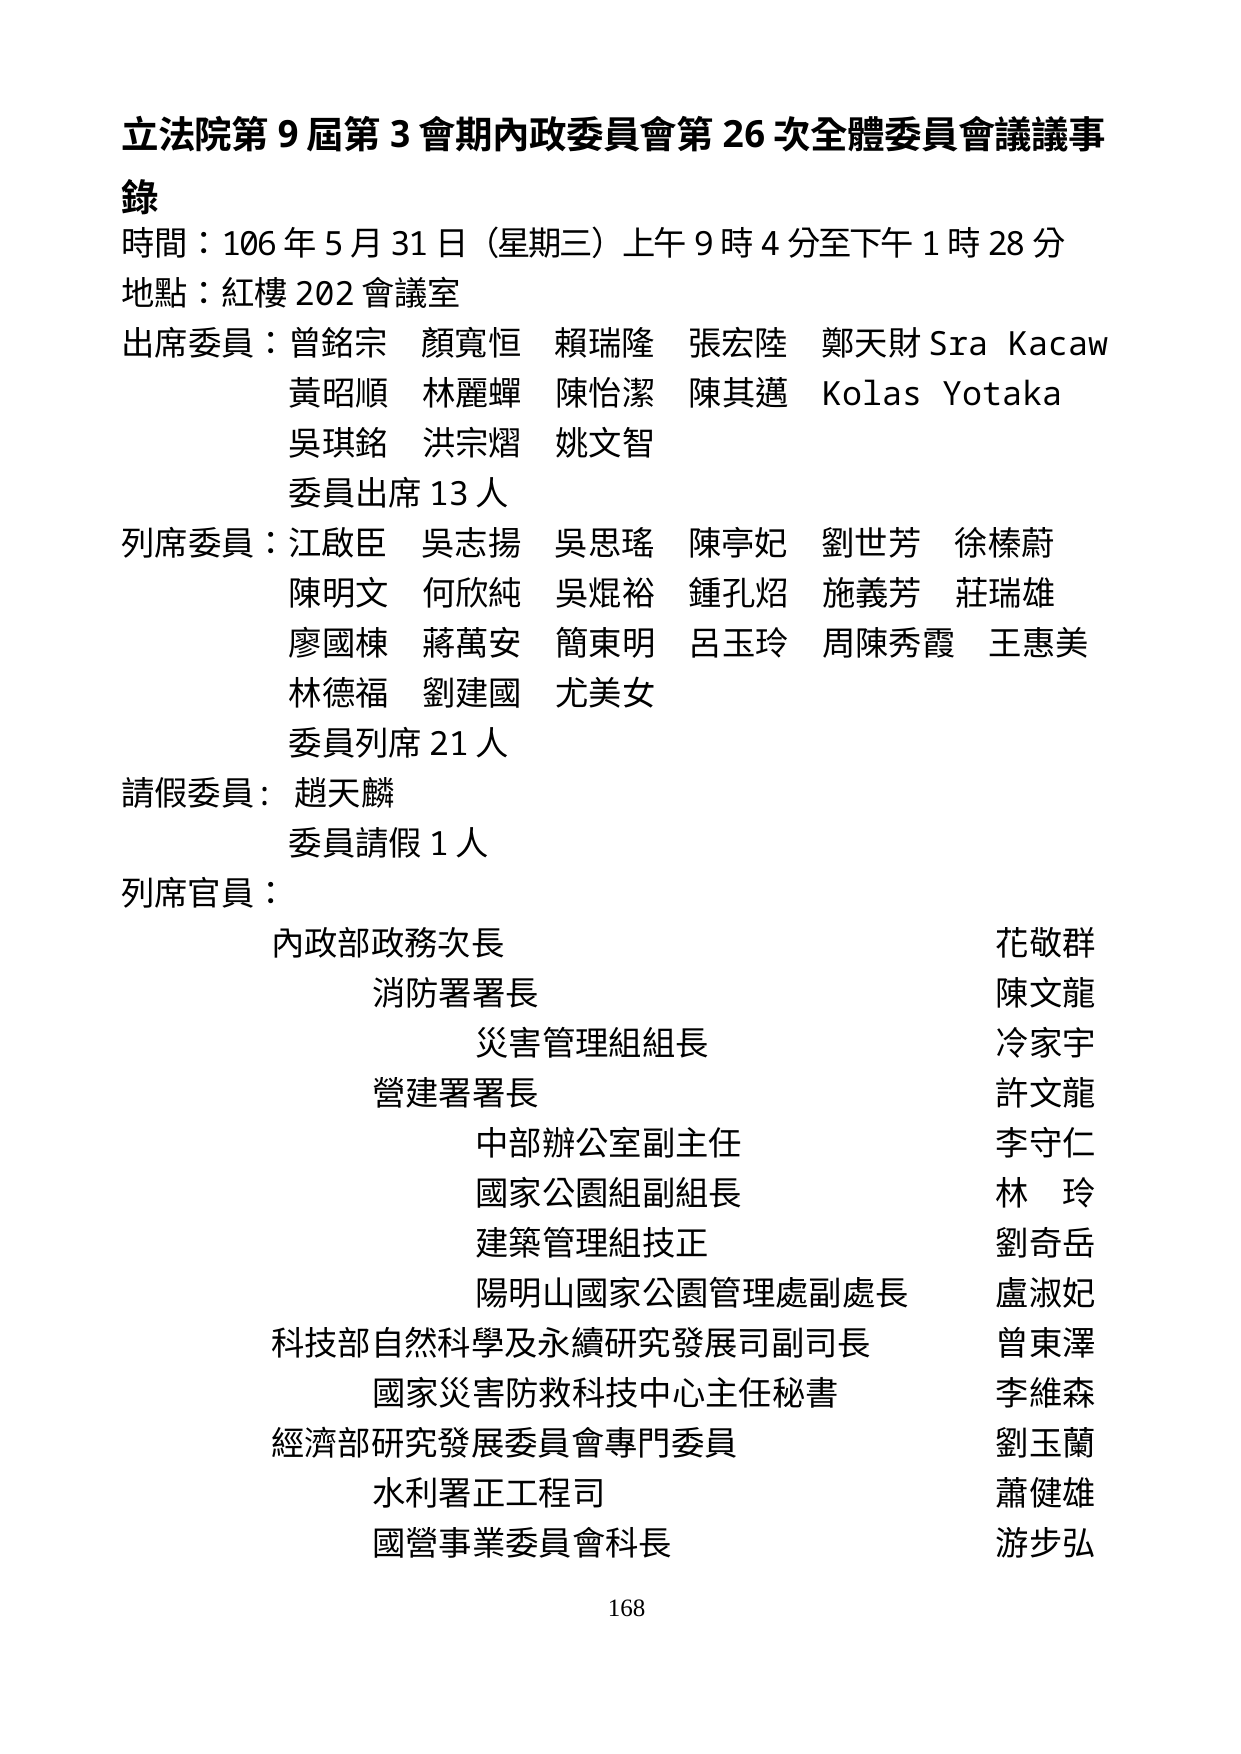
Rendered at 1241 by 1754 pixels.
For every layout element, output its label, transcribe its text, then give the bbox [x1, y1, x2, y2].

text 時間：106年5月31日（星期三）上午9時4分至下午1時28分 [121, 216, 1132, 266]
text 陳明文 何欣純 吳焜裕 鍾孔炤 施義芳 莊瑞雄 [288, 566, 1146, 616]
text 請假委員: 趙天麟 [121, 766, 1132, 816]
text 列席官員： [121, 866, 1132, 916]
text 中部辦公室副主任 李守仁 [302, 1116, 1132, 1166]
text 水利署正工程司 蕭健雄 [302, 1466, 1132, 1516]
text 經濟部研究發展委員會專門委員 劉玉蘭 [271, 1416, 1132, 1466]
text 國家災害防救科技中心主任秘書 李維森 [302, 1366, 1132, 1416]
text 災害管理組組長 冷家宇 [302, 1016, 1132, 1066]
text 委員請假1人 [288, 816, 1146, 866]
text 科技部自然科學及永續研究發展司副司長 曾東澤 [271, 1316, 1132, 1366]
text 國營事業委員會科長 游步弘 [302, 1516, 1132, 1566]
text 廖國棟 蔣萬安 簡東明 呂玉玲 周陳秀霞 王惠美 [288, 616, 1146, 666]
text 黃昭順 林麗蟬 陳怡潔 陳其邁 Kolas Yotaka [288, 366, 1146, 416]
text 國家公園組副組長 林 玲 [302, 1166, 1132, 1216]
text 地點：紅樓202會議室 [121, 266, 1132, 316]
text 委員出席13人 [288, 466, 1146, 516]
text 營建署署長 許文龍 [302, 1066, 1132, 1116]
text 吳琪銘 洪宗熠 姚文智 [288, 416, 1146, 466]
text 消防署署長 陳文龍 [302, 966, 1132, 1016]
text 立法院第9屆第3會期內政委員會第26次全體委員會議議事錄 [121, 91, 1132, 216]
text 列席委員：江啟臣 吳志揚 吳思瑤 陳亭妃 劉世芳 徐榛蔚 [121, 516, 1158, 566]
text 出席委員：曾銘宗 顏寬恒 賴瑞隆 張宏陸 鄭天財Sra Kacaw [121, 316, 1158, 366]
text 建築管理組技正 劉奇岳 [302, 1216, 1132, 1266]
text 陽明山國家公園管理處副處長 盧淑妃 [302, 1266, 1132, 1316]
text 林德福 劉建國 尤美女 [288, 666, 1146, 716]
text 內政部政務次長 花敬群 [271, 916, 1132, 966]
text 委員列席21人 [288, 716, 1146, 766]
